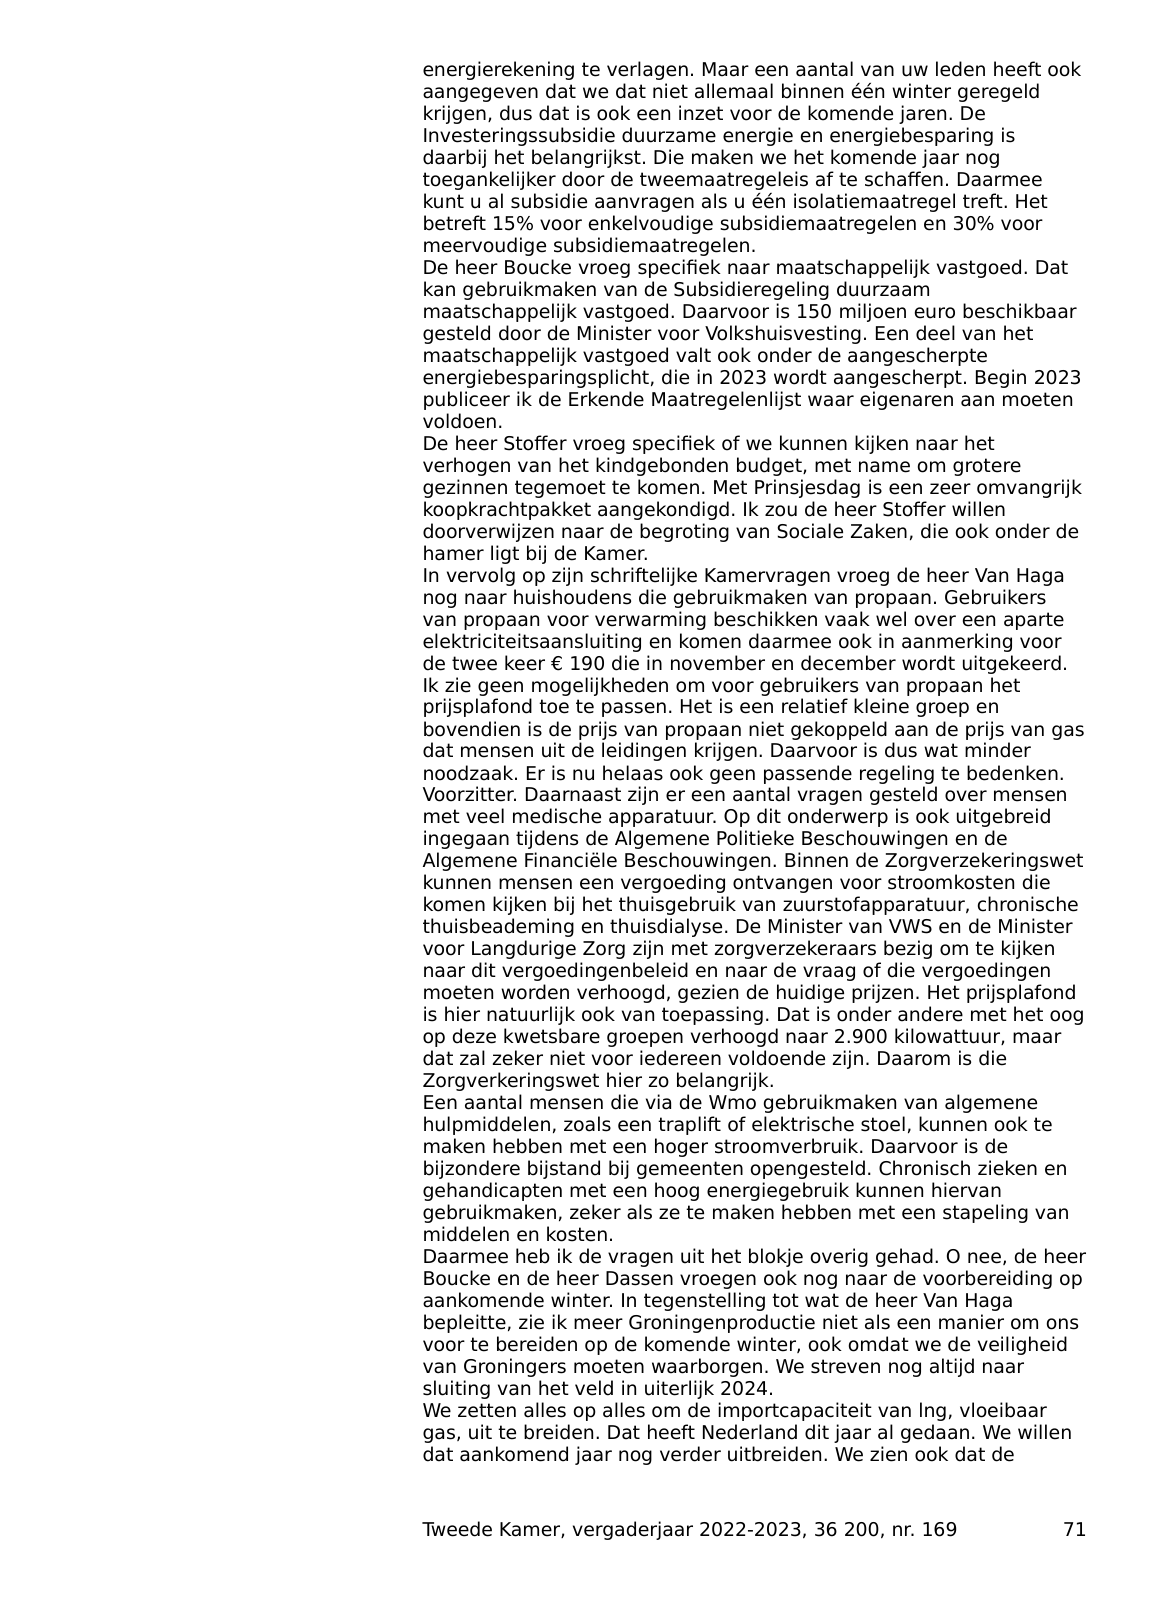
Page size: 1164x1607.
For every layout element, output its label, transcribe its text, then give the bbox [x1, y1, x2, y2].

text Voorzitter. Daarnaast zijn er een aantal vragen gesteld over mensen met veel medische apparatuur. Op dit onderwerp is ook uitgebreid ingegaan tijdens de Algemene Politieke Beschouwingen en de Algemene Financiële Beschouwingen. Binnen de Zorgverzekeringswet kunnen mensen een vergoeding ontvangen voor stroomkosten die komen kijken bij het thuisgebruik van zuurstofapparatuur, chronische thuisbeademing en thuisdialyse. De Minister van VWS en de Minister voor Langdurige Zorg zijn met zorgverzekeraars bezig om te kijken naar dit vergoedingenbeleid en naar de vraag of die vergoedingen moeten worden verhoogd, gezien de huidige prijzen. Het prijsplafond is hier natuurlijk ook van toepassing. Dat is onder andere met het oog op deze kwetsbare groepen verhoogd naar 2.900 kilowattuur, maar dat zal zeker niet voor iedereen voldoende zijn. Daarom is die Zorgverkeringswet hier zo belangrijk. [422, 784, 1087, 1092]
text energierekening te verlagen. Maar een aantal van uw leden heeft ook aangegeven dat we dat niet allemaal binnen één winter geregeld krijgen, dus dat is ook een inzet voor de komende jaren. De Investeringssubsidie duurzame energie en energiebesparing is daarbij het belangrijkst. Die maken we het komende jaar nog toegankelijker door de tweemaatregeleis af te schaffen. Daarmee kunt u al subsidie aanvragen als u één isolatiemaatregel treft. Het betreft 15% voor enkelvoudige subsidiemaatregelen en 30% voor meervoudige subsidiemaatregelen. [422, 59, 1087, 257]
text We zetten alles op alles om de importcapaciteit van lng, vloeibaar gas, uit te breiden. Dat heeft Nederland dit jaar al gedaan. We willen dat aankomend jaar nog verder uitbreiden. We zien ook dat de [422, 1400, 1087, 1466]
text Daarmee heb ik de vragen uit het blokje overig gehad. O nee, de heer Boucke en de heer Dassen vroegen ook nog naar de voorbereiding op aankomende winter. In tegenstelling tot wat de heer Van Haga bepleitte, zie ik meer Groningenproductie niet als een manier om ons voor te bereiden op de komende winter, ook omdat we de veiligheid van Groningers moeten waarborgen. We streven nog altijd naar sluiting van het veld in uiterlijk 2024. [422, 1246, 1087, 1400]
text Een aantal mensen die via de Wmo gebruikmaken van algemene hulpmiddelen, zoals een traplift of elektrische stoel, kunnen ook te maken hebben met een hoger stroomverbruik. Daarvoor is de bijzondere bijstand bij gemeenten opengesteld. Chronisch zieken en gehandicapten met een hoog energiegebruik kunnen hiervan gebruikmaken, zeker als ze te maken hebben met een stapeling van middelen en kosten. [422, 1092, 1087, 1246]
text De heer Boucke vroeg specifiek naar maatschappelijk vastgoed. Dat kan gebruikmaken van de Subsidieregeling duurzaam maatschappelijk vastgoed. Daarvoor is 150 miljoen euro beschikbaar gesteld door de Minister voor Volkshuisvesting. Een deel van het maatschappelijk vastgoed valt ook onder de aangescherpte energiebesparingsplicht, die in 2023 wordt aangescherpt. Begin 2023 publiceer ik de Erkende Maatregelenlijst waar eigenaren aan moeten voldoen. [422, 257, 1087, 433]
text De heer Stoffer vroeg specifiek of we kunnen kijken naar het verhogen van het kindgebonden budget, met name om grotere gezinnen tegemoet te komen. Met Prinsjesdag is een zeer omvangrijk koopkrachtpakket aangekondigd. Ik zou de heer Stoffer willen doorverwijzen naar de begroting van Sociale Zaken, die ook onder de hamer ligt bij de Kamer. [422, 433, 1087, 564]
text In vervolg op zijn schriftelijke Kamervragen vroeg de heer Van Haga nog naar huishoudens die gebruikmaken van propaan. Gebruikers van propaan voor verwarming beschikken vaak wel over een aparte elektriciteitsaansluiting en komen daarmee ook in aanmerking voor de twee keer € 190 die in november en december wordt uitgekeerd. Ik zie geen mogelijkheden om voor gebruikers van propaan het prijsplafond toe te passen. Het is een relatief kleine groep en bovendien is de prijs van propaan niet gekoppeld aan de prijs van gas dat mensen uit de leidingen krijgen. Daarvoor is dus wat minder noodzaak. Er is nu helaas ook geen passende regeling te bedenken. [422, 564, 1087, 784]
